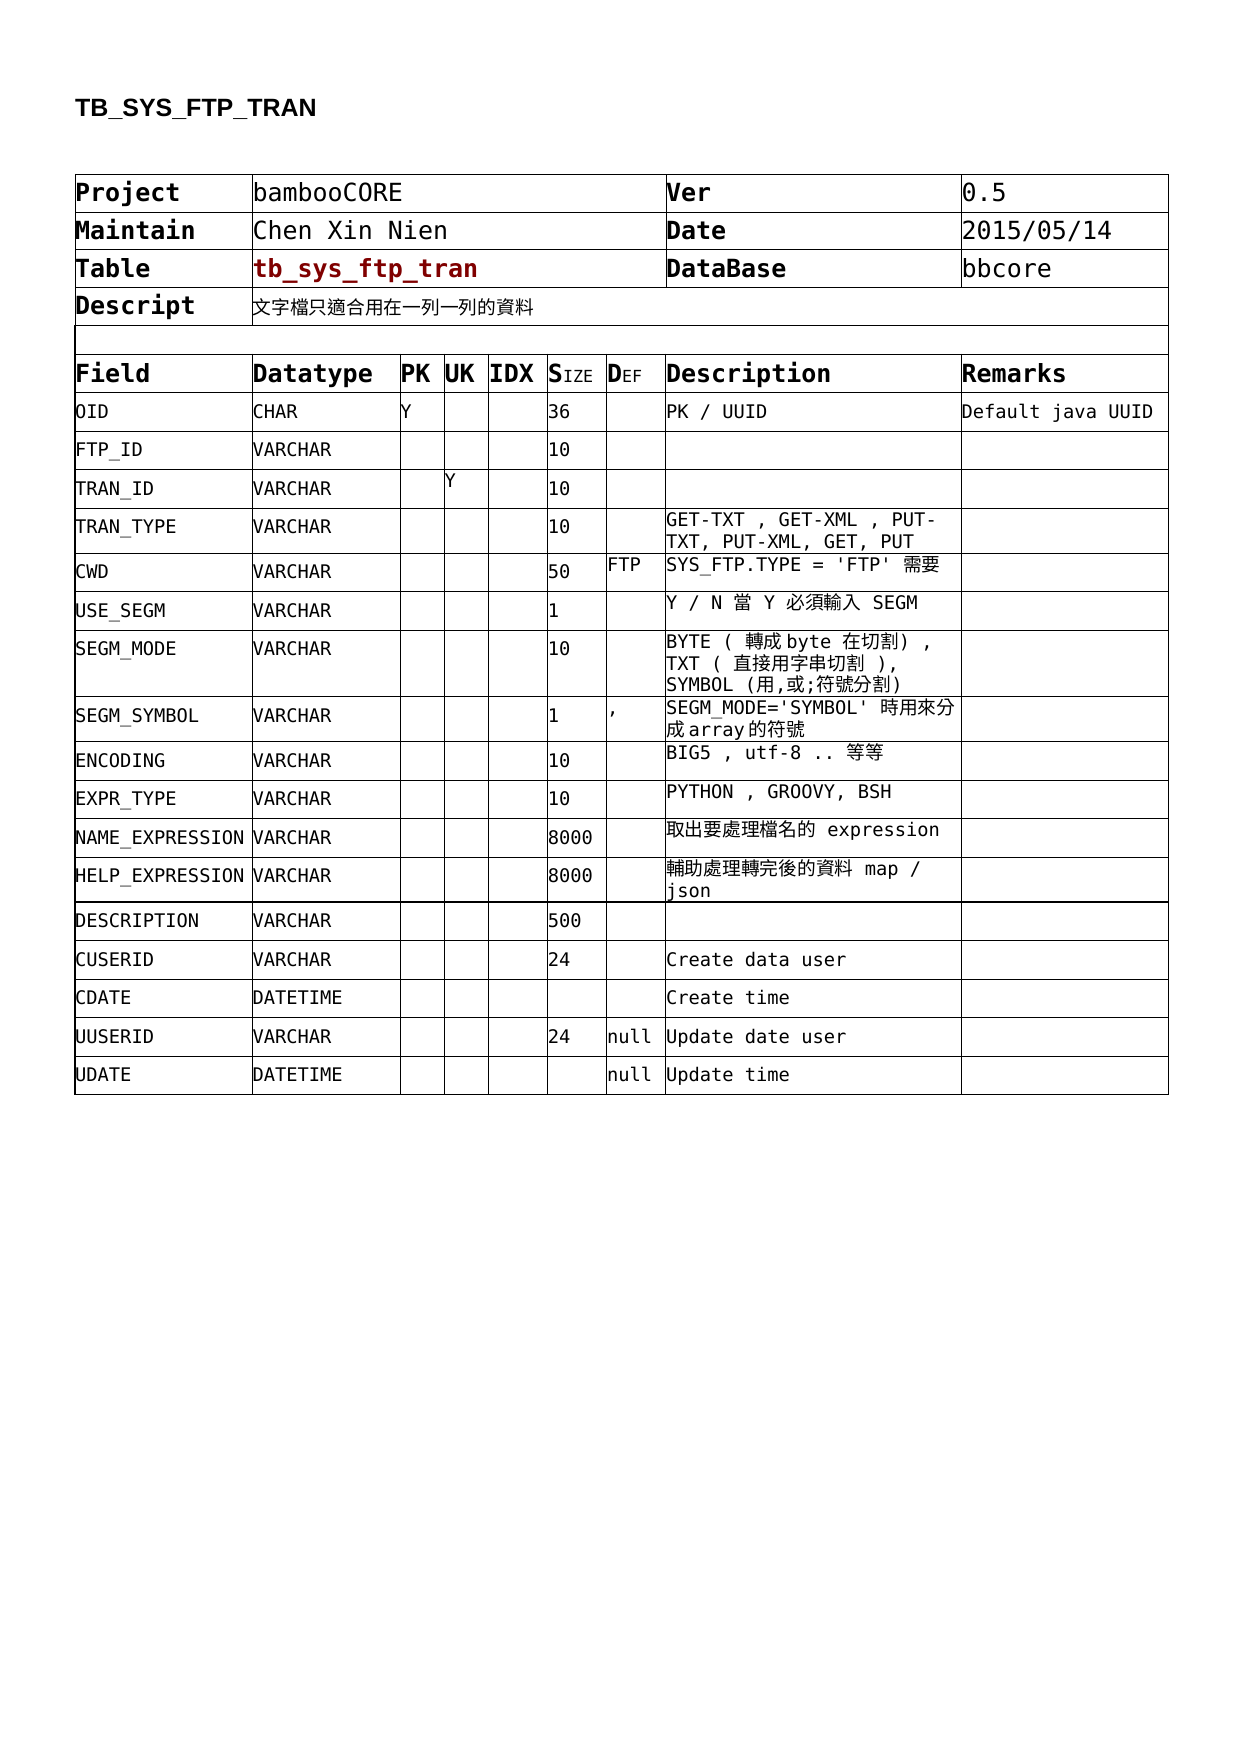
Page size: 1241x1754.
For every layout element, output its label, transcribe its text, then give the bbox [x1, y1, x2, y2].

table_cell VARCHAR [253, 819, 400, 857]
table_cell UDATE [76, 1057, 252, 1094]
table_cell [401, 903, 444, 940]
table_cell [1169, 508, 1181, 552]
table_cell BYTE ( 轉成byte 在切割) , TXT ( 直接用字串切割 ), SYMBOL (用,或;符號分割) [666, 631, 961, 696]
table_cell [1169, 469, 1181, 508]
table_cell 10 [548, 509, 606, 552]
table_cell TRAN_ID [76, 470, 252, 508]
table_cell [962, 980, 1168, 1017]
table_cell [1169, 354, 1181, 392]
table_cell 10 [548, 742, 606, 779]
table_cell [489, 1057, 547, 1094]
table_cell Maintain [76, 213, 252, 249]
table_cell UK [445, 355, 488, 392]
table_cell NAME_EXPRESSION [76, 819, 252, 857]
table_cell [666, 432, 961, 469]
table_cell DATETIME [253, 1057, 400, 1094]
table_cell [1169, 818, 1181, 857]
table_cell [962, 903, 1168, 940]
table_cell Create time [666, 980, 961, 1017]
table_cell [1169, 630, 1181, 696]
table_header Project [76, 175, 252, 212]
table_cell [401, 470, 444, 508]
table_cell [1169, 979, 1181, 1017]
table_cell DataBase [667, 250, 961, 287]
table_cell [962, 509, 1168, 552]
table_cell VARCHAR [253, 742, 400, 779]
table_cell [489, 819, 547, 857]
table_cell [962, 858, 1168, 901]
table_cell [401, 858, 444, 901]
table_cell [401, 592, 444, 629]
table_cell [1169, 325, 1181, 353]
table_cell 文字檔只適合用在一列一列的資料 [253, 288, 1168, 325]
table_cell Chen Xin Nien [253, 213, 666, 249]
table_cell GET-TXT , GET-XML , PUT-TXT, PUT-XML, GET, PUT [666, 509, 961, 552]
table_cell USE_SEGM [76, 592, 252, 629]
table_cell [401, 1057, 444, 1094]
table_cell 10 [548, 432, 606, 469]
table_cell VARCHAR [253, 781, 400, 818]
table_cell [1169, 431, 1181, 469]
table_cell 36 [548, 393, 606, 431]
table_cell [445, 781, 488, 818]
table_cell , [607, 697, 665, 741]
table_cell [401, 509, 444, 552]
table_cell [401, 941, 444, 978]
table_cell [962, 781, 1168, 818]
table_cell OID [76, 393, 252, 431]
table_cell 輔助處理轉完後的資料 map / json [666, 858, 961, 901]
table_cell Remarks [962, 355, 1168, 392]
table_cell Update date user [666, 1018, 961, 1056]
table_cell 500 [548, 903, 606, 940]
table_cell [962, 697, 1168, 741]
table_cell [962, 941, 1168, 978]
table_cell TRAN_TYPE [76, 509, 252, 552]
table_cell [666, 470, 961, 508]
table_cell [607, 592, 665, 629]
table_cell [607, 470, 665, 508]
table_cell [445, 432, 488, 469]
table_cell 24 [548, 941, 606, 978]
table_cell [401, 819, 444, 857]
table_header Ver [667, 175, 961, 212]
table_cell Create data user [666, 941, 961, 978]
table_cell [962, 742, 1168, 779]
table_cell [1169, 741, 1181, 779]
table_cell CHAR [253, 393, 400, 431]
table_cell 50 [548, 554, 606, 591]
table_cell [489, 509, 547, 552]
table_cell [401, 742, 444, 779]
table_cell [445, 742, 488, 779]
table_cell tb_sys_ftp_tran [253, 250, 666, 287]
table_cell [445, 858, 488, 901]
table_cell VARCHAR [253, 554, 400, 591]
table_cell 8000 [548, 819, 606, 857]
table_cell VARCHAR [253, 631, 400, 696]
table_cell 10 [548, 470, 606, 508]
subtitle TB_SYS_FTP_TRAN [75, 89, 1165, 127]
table_cell [445, 631, 488, 696]
table_cell [607, 858, 665, 901]
table_cell PK [401, 355, 444, 392]
table_cell DEF [607, 355, 665, 392]
table_cell CWD [76, 554, 252, 591]
table_cell [76, 326, 1168, 353]
table_cell [962, 1018, 1168, 1056]
table_cell [401, 554, 444, 591]
table_cell Field [76, 355, 252, 392]
table_cell [1169, 591, 1181, 629]
table_cell [401, 781, 444, 818]
table_cell [401, 432, 444, 469]
table_cell SEGM_MODE='SYMBOL' 時用來分成array的符號 [666, 697, 961, 741]
table_cell VARCHAR [253, 941, 400, 978]
table_cell VARCHAR [253, 697, 400, 741]
table_cell [489, 980, 547, 1017]
table_cell [962, 819, 1168, 857]
table_cell [445, 819, 488, 857]
table_cell 24 [548, 1018, 606, 1056]
table_cell [1175, 212, 1181, 249]
table_cell HELP_EXPRESSION [76, 858, 252, 901]
table_cell [1175, 249, 1181, 287]
table_cell [607, 980, 665, 1017]
table_cell BIG5 , utf-8 .. 等等 [666, 742, 961, 779]
table_cell [607, 509, 665, 552]
table_cell bbcore [962, 250, 1168, 287]
table_cell [489, 1018, 547, 1056]
table_cell [1169, 901, 1181, 940]
table_cell EXPR_TYPE [76, 781, 252, 818]
table_cell FTP [607, 554, 665, 591]
table_cell 取出要處理檔名的 expression [666, 819, 961, 857]
table_cell [489, 554, 547, 591]
table_cell VARCHAR [253, 903, 400, 940]
table_cell [962, 432, 1168, 469]
table_cell 10 [548, 781, 606, 818]
table_cell [445, 592, 488, 629]
table_cell Descript [76, 288, 252, 325]
table_cell SEGM_MODE [76, 631, 252, 696]
table_cell VARCHAR [253, 592, 400, 629]
table_cell [1169, 696, 1181, 741]
table_cell CUSERID [76, 941, 252, 978]
table_cell PK / UUID [666, 393, 961, 431]
table_cell null [607, 1057, 665, 1094]
table_cell [607, 941, 665, 978]
table_cell [1175, 287, 1181, 325]
table_header bambooCORE [253, 175, 666, 212]
table_cell [489, 697, 547, 741]
table_cell ENCODING [76, 742, 252, 779]
table_cell [489, 470, 547, 508]
table_cell [607, 393, 665, 431]
table_cell FTP_ID [76, 432, 252, 469]
table_cell [489, 781, 547, 818]
table_cell Y [445, 470, 488, 508]
table_cell [445, 903, 488, 940]
table_cell [607, 432, 665, 469]
table_cell [1169, 553, 1181, 591]
table_cell SEGM_SYMBOL [76, 697, 252, 741]
table_cell [445, 1057, 488, 1094]
table_cell VARCHAR [253, 432, 400, 469]
table_cell [401, 697, 444, 741]
table_cell [607, 631, 665, 696]
table_cell Date [667, 213, 961, 249]
table_cell [962, 631, 1168, 696]
table_cell 10 [548, 631, 606, 696]
table_cell [1169, 1017, 1181, 1056]
table_cell [401, 980, 444, 1017]
table_cell 8000 [548, 858, 606, 901]
table_cell Y [401, 393, 444, 431]
table_cell [489, 858, 547, 901]
table_cell [548, 1057, 606, 1094]
table_cell [607, 819, 665, 857]
table_cell 1 [548, 592, 606, 629]
table_header 0.5 [962, 175, 1168, 212]
table_cell CDATE [76, 980, 252, 1017]
table_cell VARCHAR [253, 1018, 400, 1056]
table_cell DATETIME [253, 980, 400, 1017]
table_cell [962, 470, 1168, 508]
table_header [1175, 174, 1181, 212]
table_cell [445, 1018, 488, 1056]
table_cell [489, 393, 547, 431]
table_cell Update time [666, 1057, 961, 1094]
table_cell [489, 631, 547, 696]
table_cell [666, 903, 961, 940]
table_cell [548, 980, 606, 1017]
table_cell [962, 592, 1168, 629]
table_cell 2015/05/14 [962, 213, 1168, 249]
table_cell UUSERID [76, 1018, 252, 1056]
table_cell [445, 697, 488, 741]
table_cell Description [666, 355, 961, 392]
table_cell DESCRIPTION [76, 903, 252, 940]
table_cell Datatype [253, 355, 400, 392]
table_cell SYS_FTP.TYPE = 'FTP' 需要 [666, 554, 961, 591]
table_cell IDX [489, 355, 547, 392]
table_cell Y / N 當 Y 必須輸入 SEGM [666, 592, 961, 629]
table_cell [489, 941, 547, 978]
table_cell 1 [548, 697, 606, 741]
table_cell [1169, 1056, 1181, 1094]
table_cell [607, 903, 665, 940]
table_cell [489, 592, 547, 629]
table_cell [489, 903, 547, 940]
table_cell SIZE [548, 355, 606, 392]
table_cell Default java UUID [962, 393, 1168, 431]
table_cell [445, 509, 488, 552]
table_cell [1169, 780, 1181, 818]
table_cell [607, 781, 665, 818]
table_cell [1169, 940, 1181, 978]
table_cell [445, 941, 488, 978]
table_cell [1169, 392, 1181, 431]
table_cell [445, 554, 488, 591]
table_cell [445, 980, 488, 1017]
table_cell [962, 1057, 1168, 1094]
table_cell [962, 554, 1168, 591]
table_cell [401, 1018, 444, 1056]
table_cell [489, 742, 547, 779]
table_cell PYTHON , GROOVY, BSH [666, 781, 961, 818]
table_cell [489, 432, 547, 469]
table_cell [445, 393, 488, 431]
table_cell [401, 631, 444, 696]
table_cell [607, 742, 665, 779]
table_cell VARCHAR [253, 858, 400, 901]
table_cell Table [76, 250, 252, 287]
table_cell VARCHAR [253, 509, 400, 552]
table_cell [1169, 857, 1181, 901]
table_cell null [607, 1018, 665, 1056]
table_cell VARCHAR [253, 470, 400, 508]
